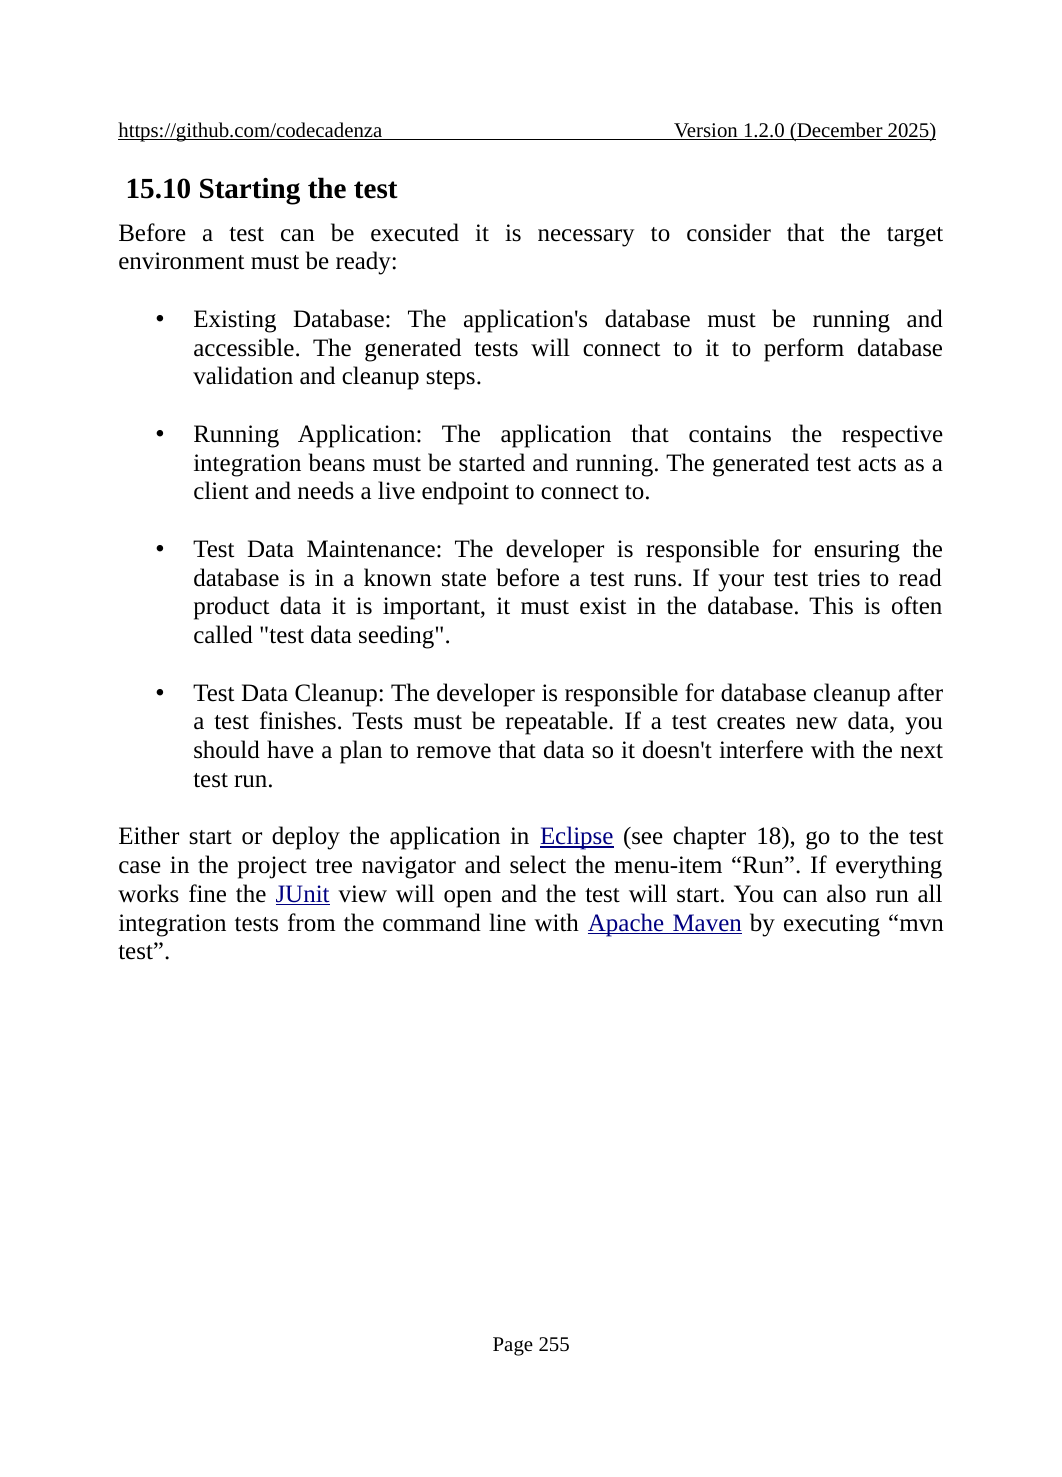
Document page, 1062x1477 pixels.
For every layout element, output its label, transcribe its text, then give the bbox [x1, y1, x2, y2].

text Before a test can be executed it is necessary to consider that the target environment must be ready: [118, 218, 944, 275]
text Either start or deploy the application in Eclipse (see chapter 18), go to the test case in the project tree navigator and select the menu-item “Run”. If everything works fine the JUnit view will open and the test will start. You can also run all integration tests from the command line with Apache Maven by executing “mvn test”. [118, 821, 944, 965]
list Existing Database: The application's database must be running and accessible. The generated tests will connect to it to perform database validation and cleanup steps. [156, 304, 944, 390]
list Test Data Cleanup: The developer is responsible for database cleanup after a test finishes. Tests must be repeatable. If a test creates new data, you should have a plan to remove that data so it doesn't interfere with the next test run. [156, 678, 944, 793]
list Test Data Maintenance: The developer is responsible for ensuring the database is in a known state before a test runs. If your test tries to read product data it is important, it must exist in the database. This is often called "test data seeding". [156, 534, 944, 649]
subtitle Starting the test [118, 172, 944, 205]
list Running Application: The application that contains the respective integration beans must be started and running. The generated test acts as a client and needs a live endpoint to connect to. [156, 419, 944, 505]
